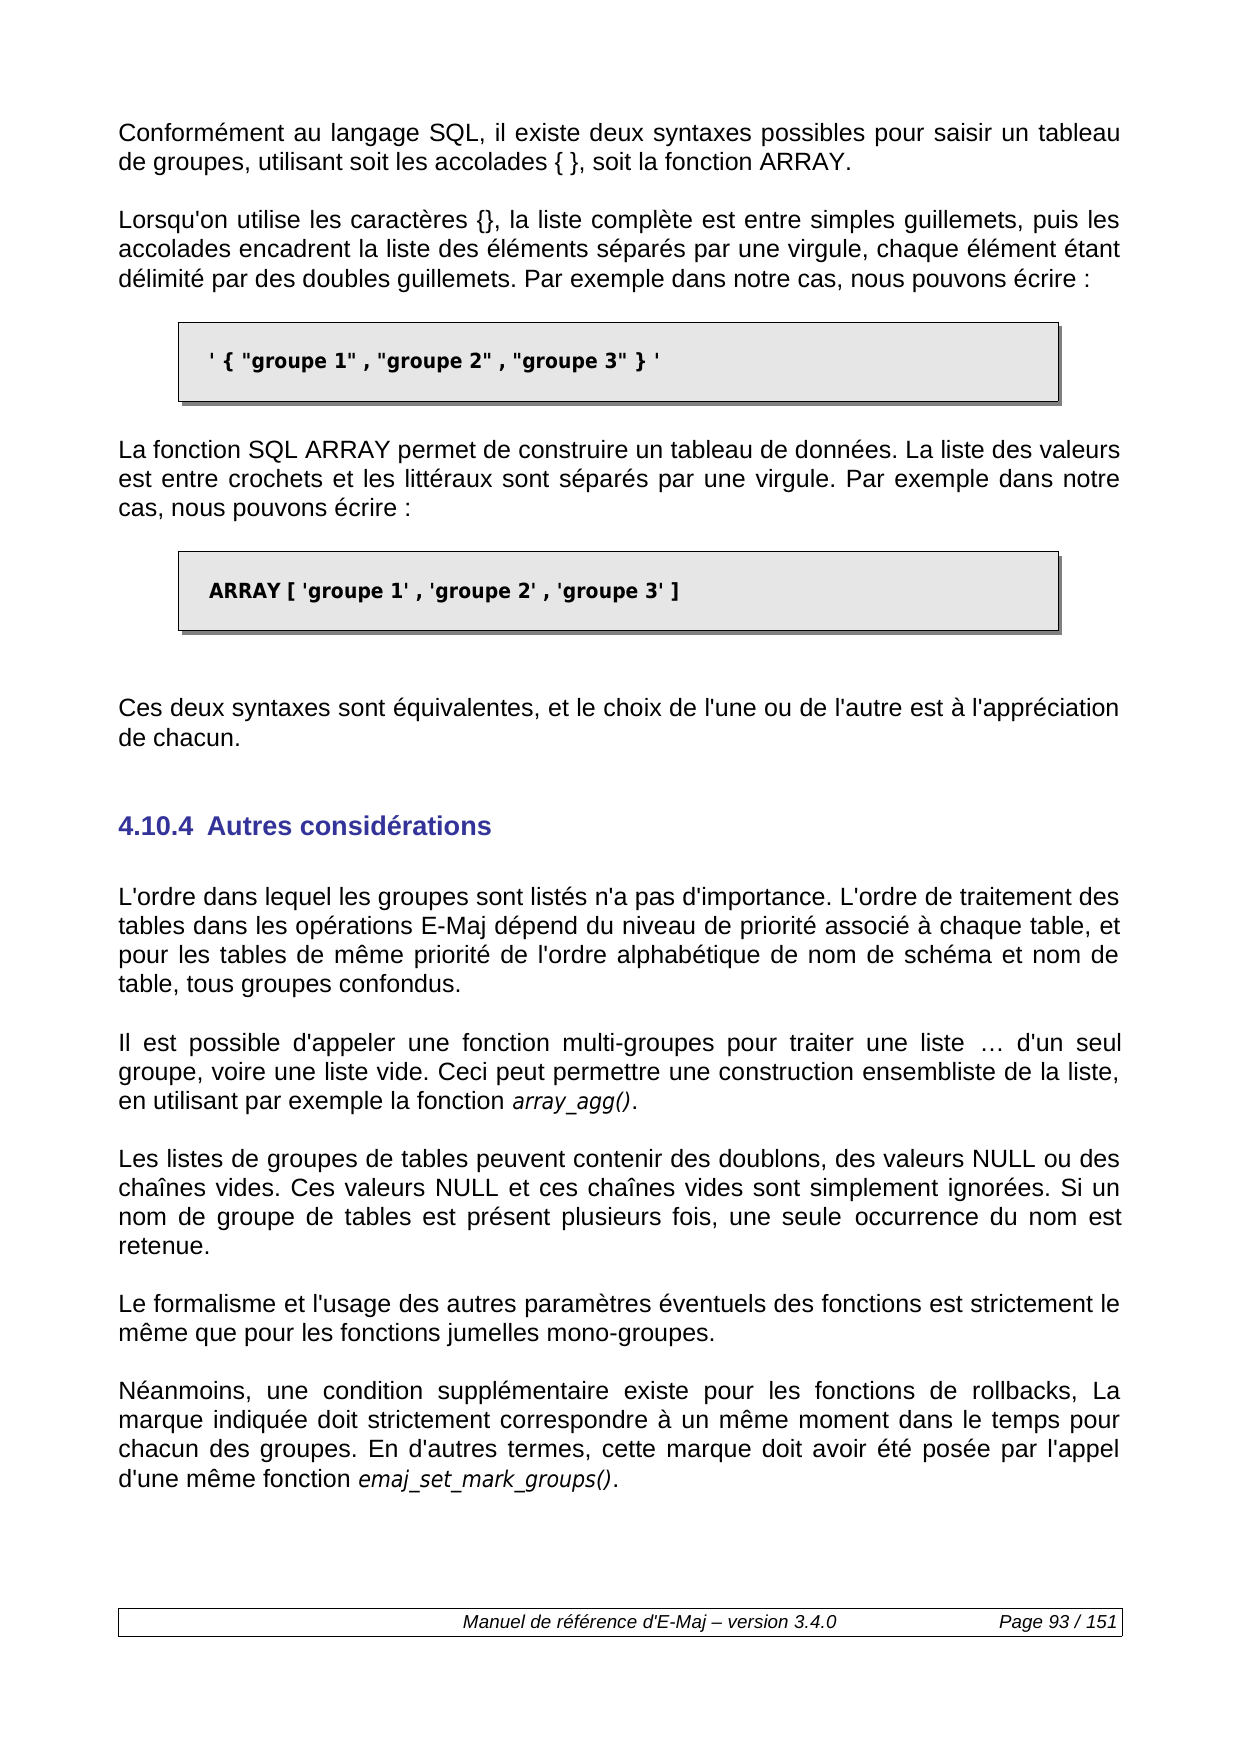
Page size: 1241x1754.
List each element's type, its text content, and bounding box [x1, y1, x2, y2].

text Le formalisme et l'usage des autres paramètres éventuels des fonctions est strictement le même que pour les fonctions jumelles mono-groupes. [118, 1289, 1122, 1347]
text ARRAY [ 'groupe 1' , 'groupe 2' , 'groupe 3' ] [179, 576, 1058, 600]
subtitle Autres considérations [118, 809, 1122, 841]
text Les listes de groupes de tables peuvent contenir des doublons, des valeurs NULL ou des chaînes vides. Ces valeurs NULL et ces chaînes vides sont simplement ignorées. Si un nom de groupe de tables est présent plusieurs fois, une seule occurrence du nom est retenue. [118, 1144, 1122, 1260]
text Conformément au langage SQL, il existe deux syntaxes possibles pour saisir un tableau de groupes, utilisant soit les accolades { }, soit la fonction ARRAY. [118, 118, 1122, 176]
text Lorsqu'on utilise les caractères {}, la liste complète est entre simples guillemets, puis les accolades encadrent la liste des éléments séparés par une virgule, chaque élément étant délimité par des doubles guillemets. Par exemple dans notre cas, nous pouvons écrire : [118, 205, 1122, 292]
text Il est possible d'appeler une fonction multi-groupes pour traiter une liste … d'un seul groupe, voire une liste vide. Ceci peut permettre une construction ensembliste de la liste, en utilisant par exemple la fonction array_agg(). [118, 1027, 1122, 1115]
text La fonction SQL ARRAY permet de construire un tableau de données. La liste des valeurs est entre crochets et les littéraux sont séparés par une virgule. Par exemple dans notre cas, nous pouvons écrire : [118, 435, 1122, 522]
text Ces deux syntaxes sont équivalentes, et le choix de l'une ou de l'autre est à l'appréciation de chacun. [118, 693, 1122, 751]
text ' { "groupe 1" , "groupe 2" , "groupe 3" } ' [179, 346, 1058, 371]
text L'ordre dans lequel les groupes sont listés n'a pas d'importance. L'ordre de traitement des tables dans les opérations E-Maj dépend du niveau de priorité associé à chaque table, et pour les tables de même priorité de l'ordre alphabétique de nom de schéma et nom de table, tous groupes confondus. [118, 882, 1122, 998]
text Néanmoins, une condition supplémentaire existe pour les fonctions de rollbacks, La marque indiquée doit strictement correspondre à un même moment dans le temps pour chacun des groupes. En d'autres termes, cette marque doit avoir été posée par l'appel d'une même fonction emaj_set_mark_groups(). [118, 1376, 1122, 1492]
